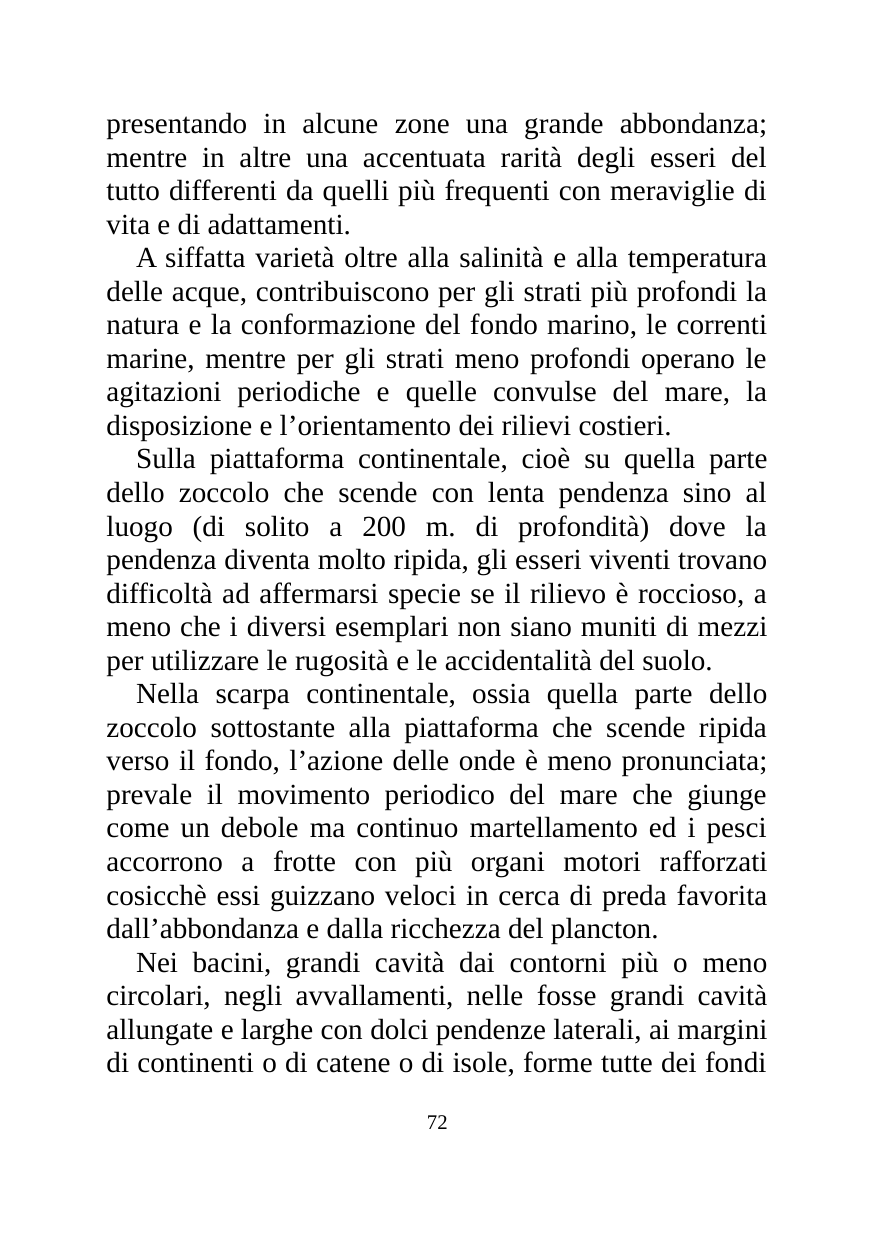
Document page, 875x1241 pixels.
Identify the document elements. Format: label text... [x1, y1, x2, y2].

text presentando in alcune zone una grande abbondanza; mentre in altre una accentuata rarità degli esseri del tutto differenti da quelli più frequenti con meraviglie di vita e di adattamenti. [106, 106, 768, 240]
text Nella scarpa continentale, ossia quella parte dello zoccolo sottostante alla piattaforma che scende ripida verso il fondo, l’azione delle onde è meno pronunciata; prevale il movimento periodico del mare che giunge come un debole ma continuo martellamento ed i pesci accorrono a frotte con più organi motori rafforzati cosicchè essi guizzano veloci in cerca di preda favorita dall’abbondanza e dalla ricchezza del plancton. [106, 676, 768, 945]
text A siffatta varietà oltre alla salinità e alla temperatura delle acque, contribuiscono per gli strati più profondi la natura e la conformazione del fondo marino, le correnti marine, mentre per gli strati meno profondi operano le agitazioni periodiche e quelle convulse del mare, la disposizione e l’orientamento dei rilievi costieri. [106, 240, 768, 442]
text Nei bacini, grandi cavità dai contorni più o meno circolari, negli avvallamenti, nelle fosse grandi cavità allungate e larghe con dolci pendenze laterali, ai margini di continenti o di catene o di isole, forme tutte dei fondi [106, 945, 768, 1079]
text Sulla piattaforma continentale, cioè su quella parte dello zoccolo che scende con lenta pendenza sino al luogo (di solito a 200 m. di profondità) dove la pendenza diventa molto ripida, gli esseri viventi trovano difficoltà ad affermarsi specie se il rilievo è roccioso, a meno che i diversi esemplari non siano muniti di mezzi per utilizzare le rugosità e le accidentalità del suolo. [106, 442, 768, 676]
